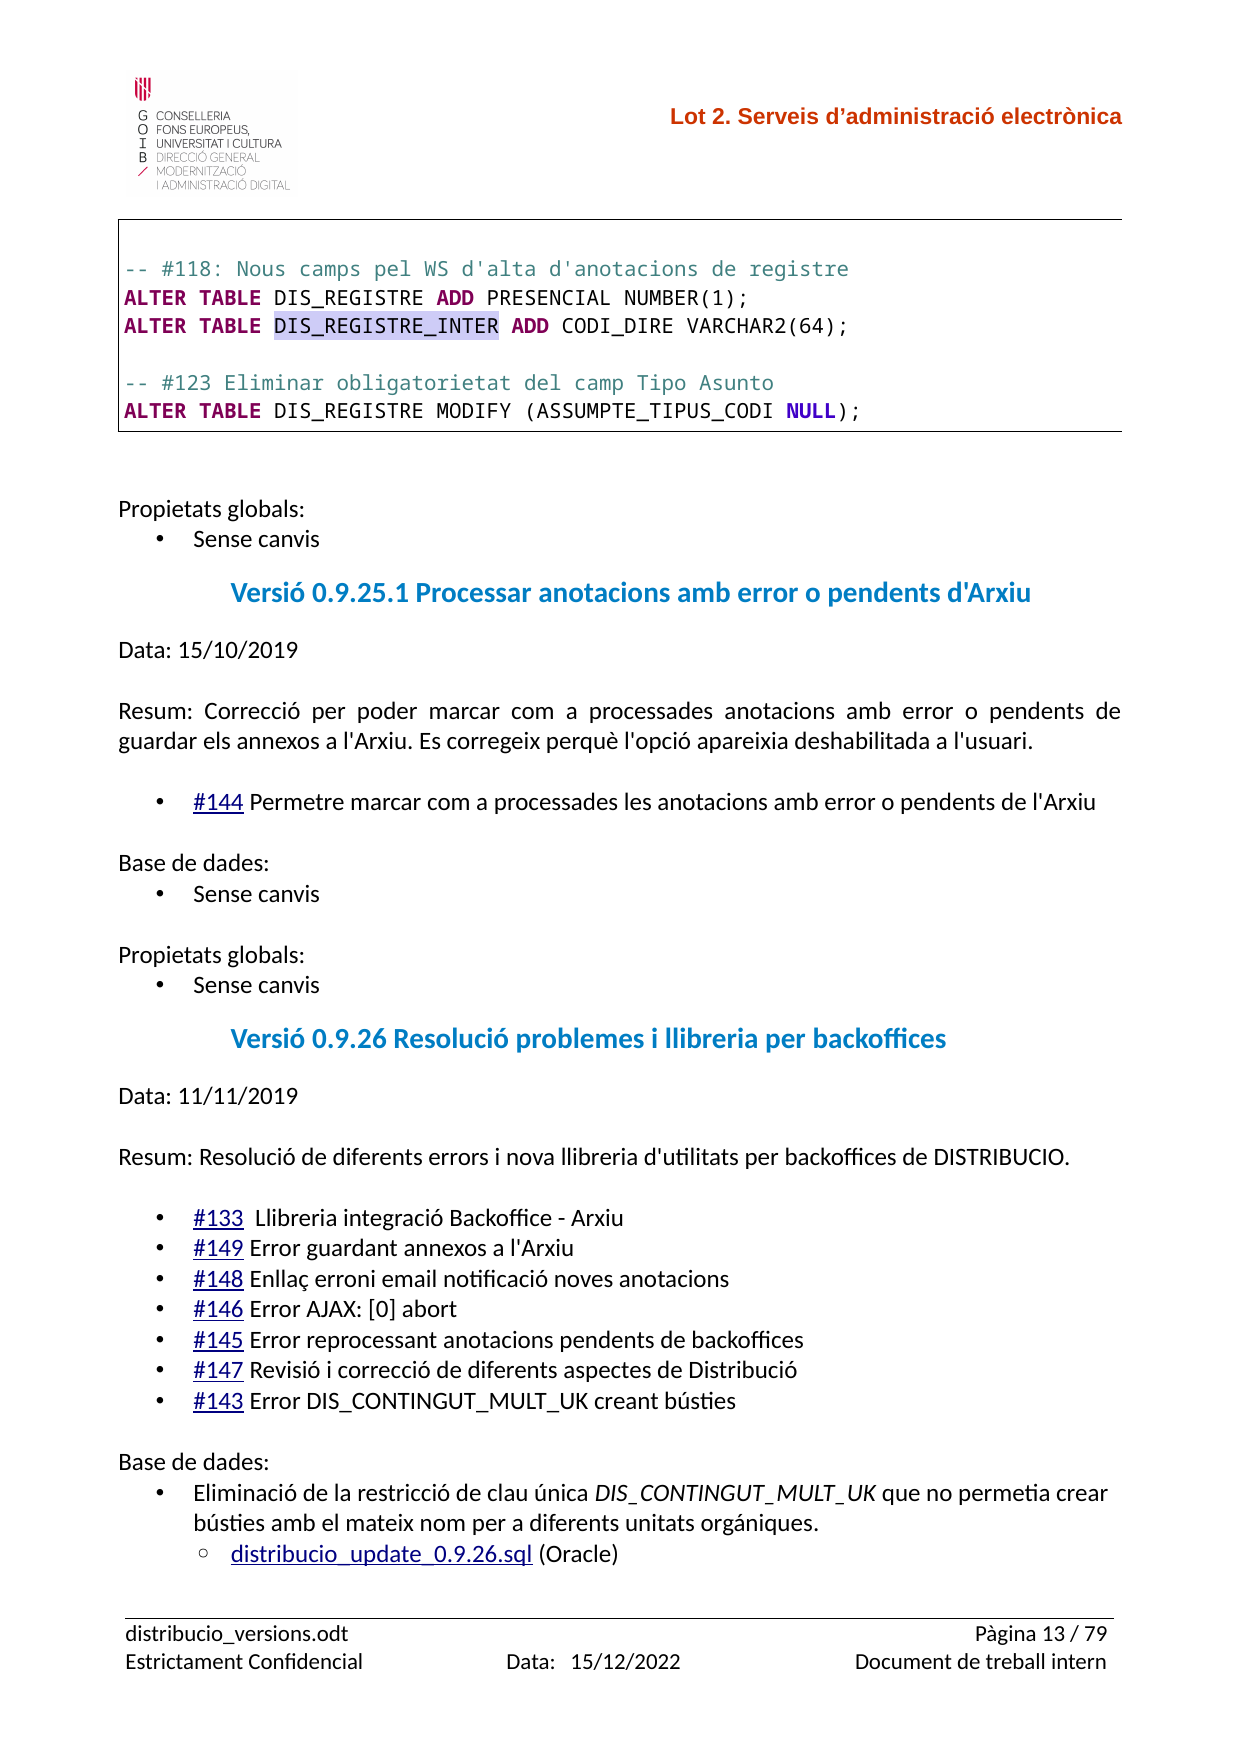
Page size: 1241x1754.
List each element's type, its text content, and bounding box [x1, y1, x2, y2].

text Data: 15/10/2019 [118, 634, 1122, 664]
subtitle Versió 0.9.26 Resolució problemes i llibreria per backoffices [153, 1021, 1122, 1056]
text Propietats globals: [118, 939, 1122, 969]
list #147 Revisió i correcció de diferents aspectes de Distribució [156, 1354, 1122, 1385]
table_header -- #118: Nous camps pel WS d'alta d'anotacions de registre ALTER TABLE DIS_REGISTRE ADD PRESENCIAL NUMBER(1); ALTER TABLE DIS_REGISTRE_INTER ADD CODI_DIRE VARCHAR2(64); -- #123 Eliminar obligatorietat del camp Tipo Asunto ALTER TABLE DIS_REGISTRE MODIFY (ASSUMPTE_TIPUS_CODI NULL); [119, 220, 1122, 431]
list #148 Enllaç erroni email notificació noves anotacions [156, 1263, 1122, 1293]
list #146 Error AJAX: [0] abort [156, 1293, 1122, 1324]
list distribucio_update_0.9.26.sql (Oracle) [193, 1538, 1122, 1568]
list #143 Error DIS_CONTINGUT_MULT_UK creant bústies [156, 1385, 1122, 1416]
list Eliminació de la restricció de clau única DIS_CONTINGUT_MULT_UK que no permetia crear bústies amb el mateix nom per a diferents unitats orgániques. [156, 1477, 1122, 1538]
picture [126, 70, 299, 197]
list #149 Error guardant annexos a l'Arxiu [156, 1232, 1122, 1263]
text Propietats globals: [118, 493, 1122, 523]
list #144 Permetre marcar com a processades les anotacions amb error o pendents de l'Arxiu [156, 786, 1122, 817]
list #145 Error reprocessant anotacions pendents de backoffices [156, 1324, 1122, 1354]
text Base de dades: [118, 1446, 1122, 1477]
list Sense canvis [156, 969, 1122, 1000]
text Data: 11/11/2019 [118, 1080, 1122, 1110]
list #133 Llibreria integració Backoffice - Arxiu [156, 1202, 1122, 1232]
text Resum: Resolució de diferents errors i nova llibreria d'utilitats per backoffices de DISTRIBUCIO. [118, 1141, 1122, 1171]
list Sense canvis [156, 878, 1122, 908]
text Resum: Correcció per poder marcar com a processades anotacions amb error o pendents de guardar els annexos a l'Arxiu. Es corregeix perquè l'opció apareixia deshabilitada a l'usuari. [118, 695, 1122, 756]
list Sense canvis [156, 523, 1122, 554]
text Base de dades: [118, 847, 1122, 878]
subtitle Versió 0.9.25.1 Processar anotacions amb error o pendents d'Arxiu [153, 574, 1122, 610]
